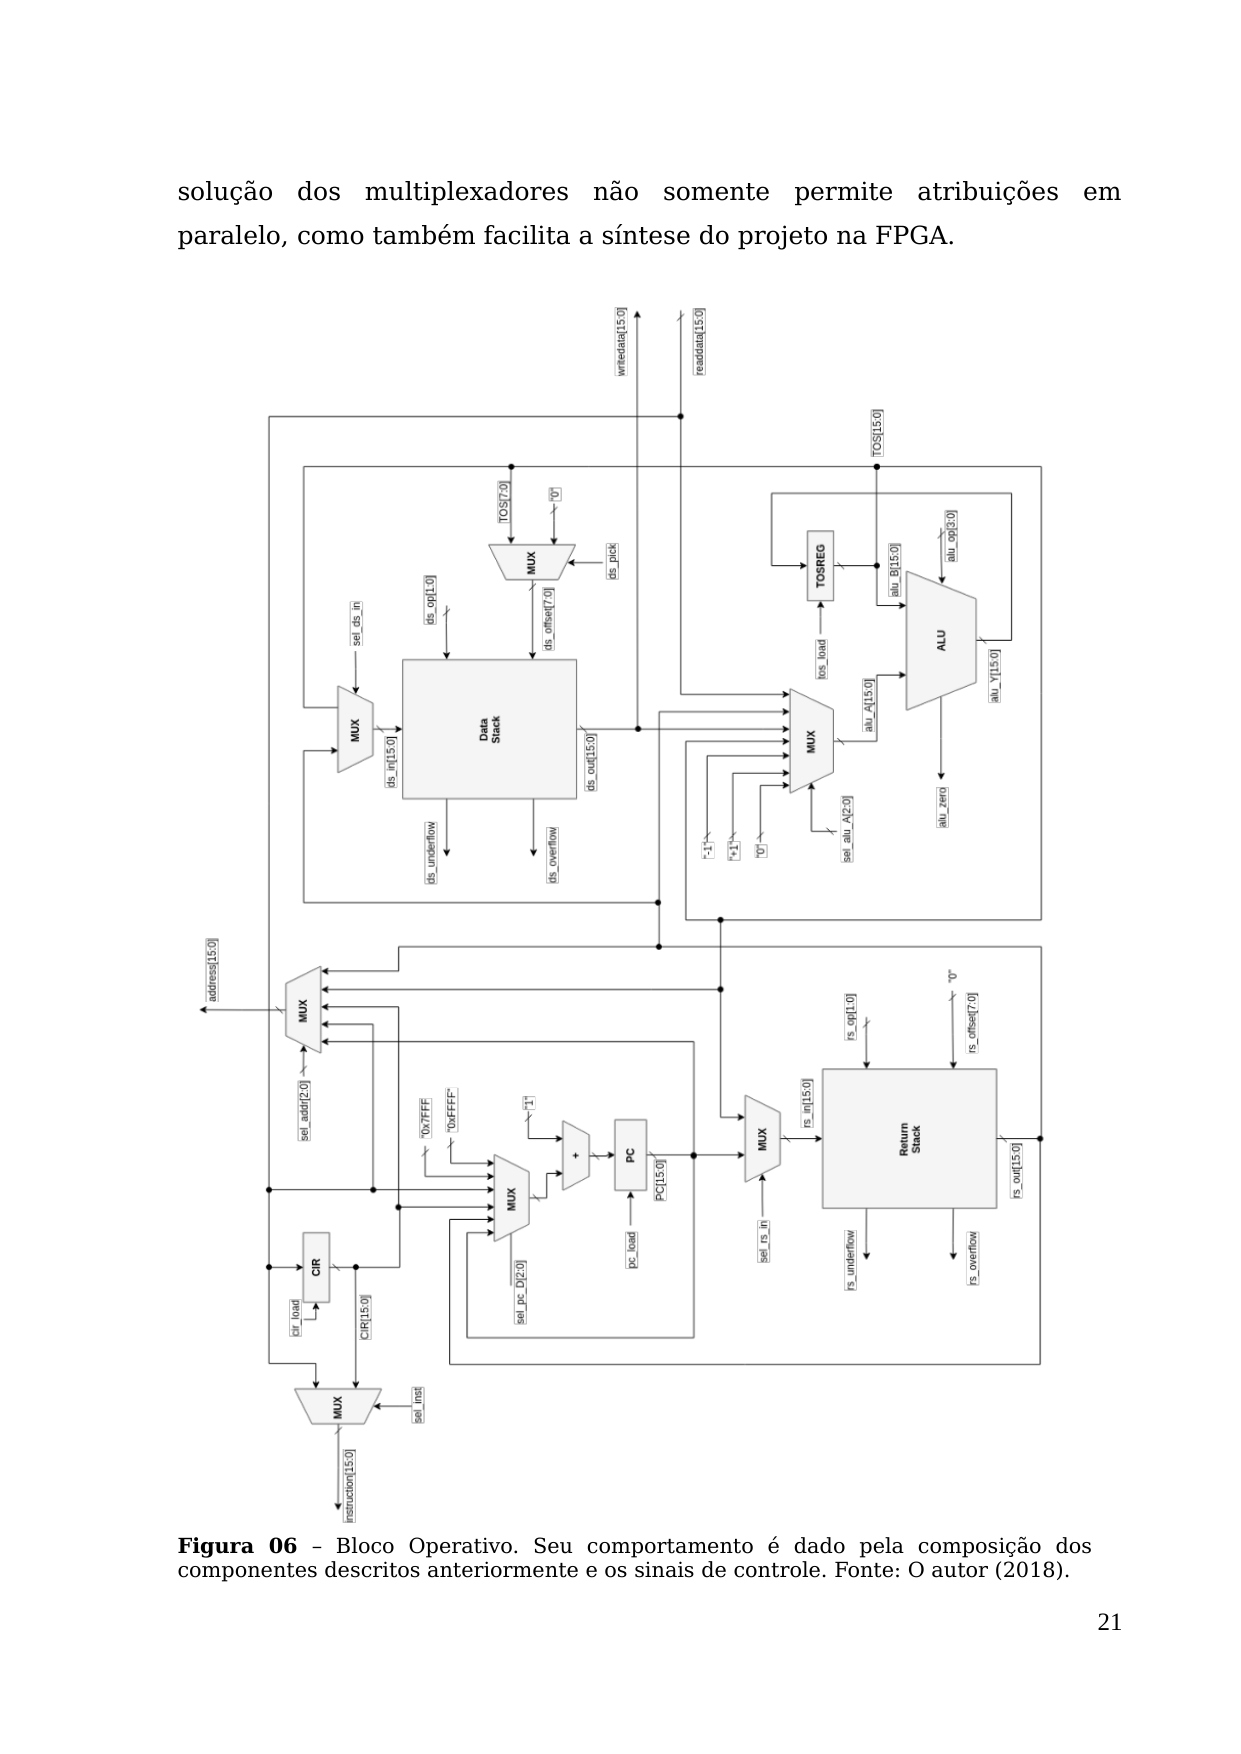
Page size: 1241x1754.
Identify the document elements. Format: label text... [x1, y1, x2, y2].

text solução dos multiplexadores não somente permite atribuições em paralelo, como também facilita a síntese do projeto na FPGA. [177, 177, 1122, 250]
text Figura 06 – Bloco Operativo. Seu comportamento é dado pela composição dos componentes descritos anteriormente e os sinais de controle. Fonte: O autor (2018). [177, 1534, 1093, 1582]
picture [184, 295, 1057, 1534]
